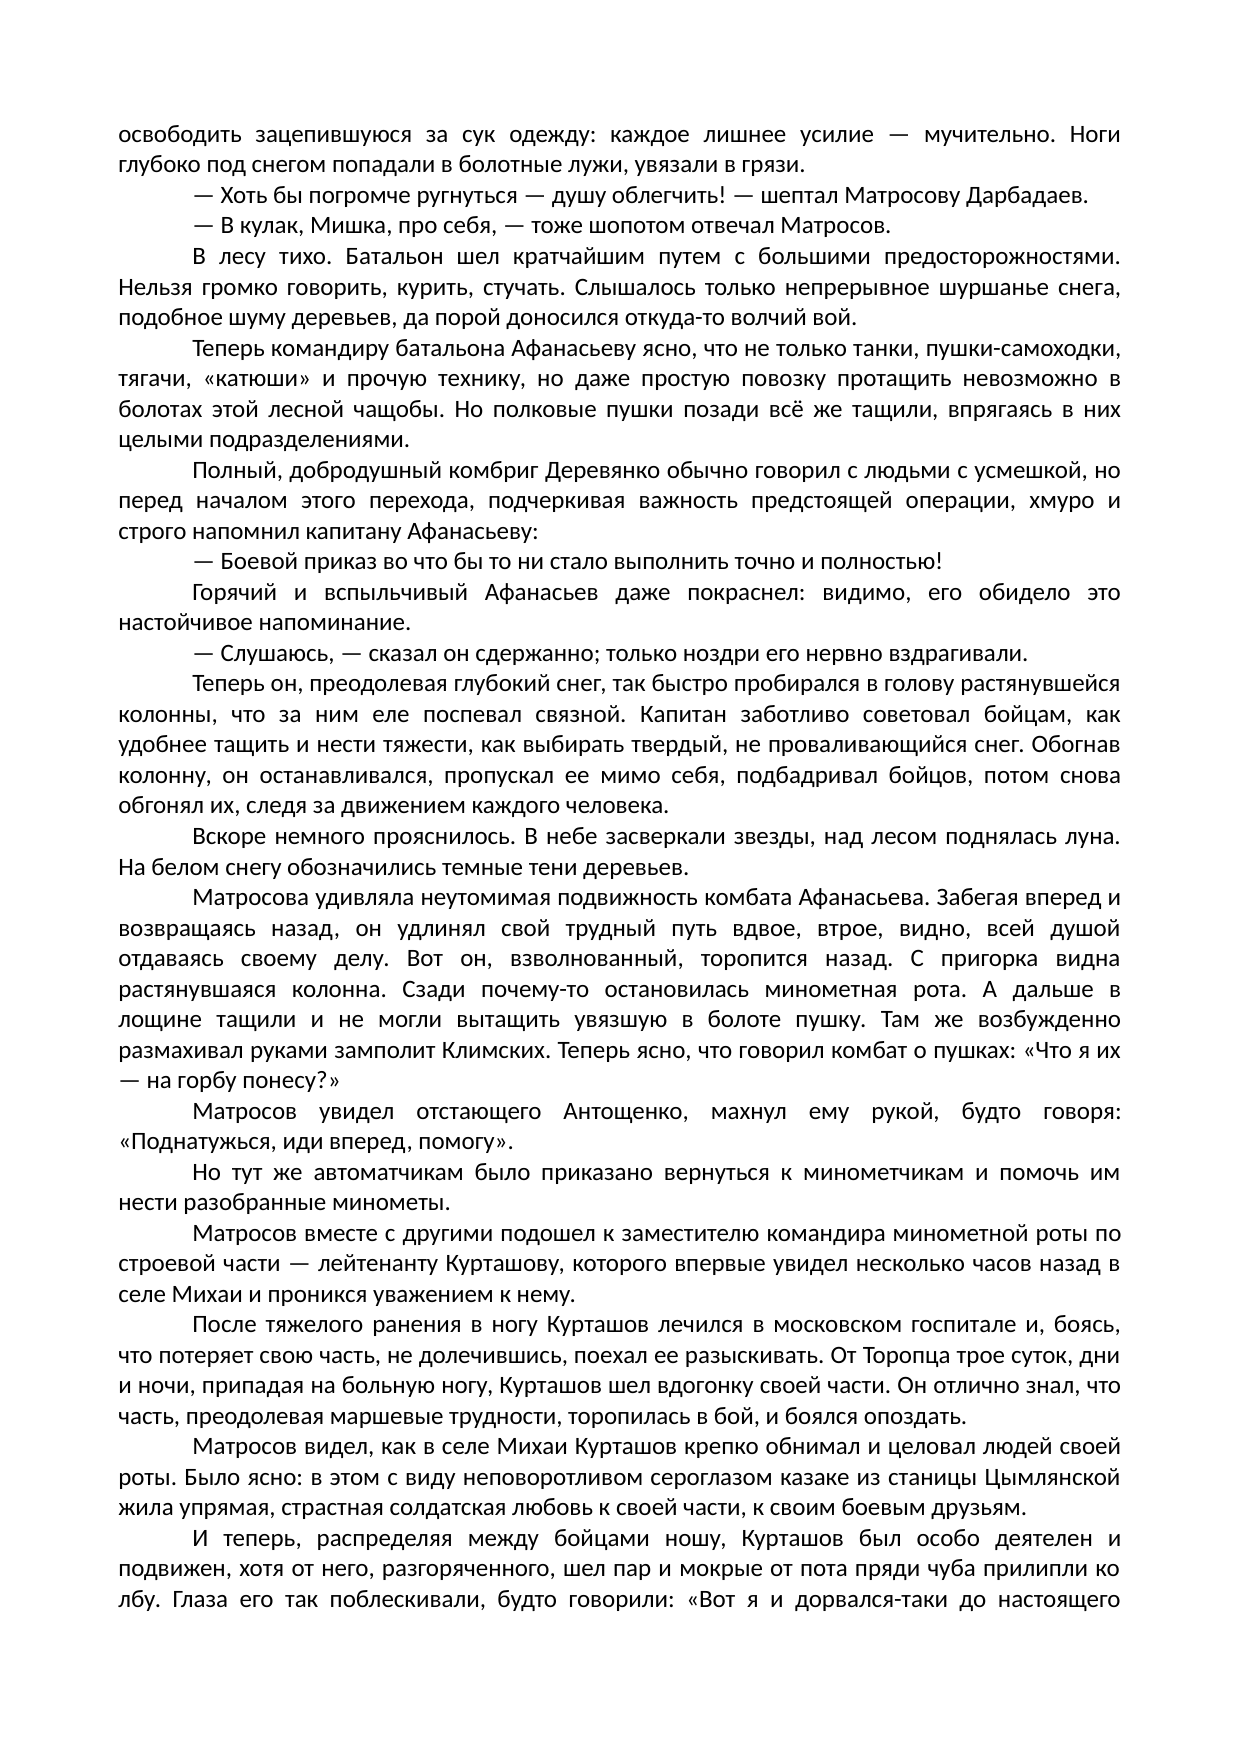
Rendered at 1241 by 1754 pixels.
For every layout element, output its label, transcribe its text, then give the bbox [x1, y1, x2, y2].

text После тяжелого ранения в ногу Курташов лечился в московском госпитале и, боясь, что потеряет свою часть, не долечившись, поехал ее разыскивать. От Торопца трое суток, дни и ночи, припадая на больную ногу, Курташов шел вдогонку своей части. Он отлично знал, что часть, преодолевая маршевые трудности, торопилась в бой, и боялся опоздать. [118, 1308, 1122, 1431]
text Теперь командиру батальона Афанасьеву ясно, что не только танки, пушки-самоходки, тягачи, «катюши» и прочую технику, но даже простую повозку протащить невозможно в болотах этой лесной чащобы. Но полковые пушки позади всё же тащили, впрягаясь в них целыми подразделениями. [118, 332, 1122, 454]
text Горячий и вспыльчивый Афанасьев даже покраснел: видимо, его обидело это настойчивое напоминание. [118, 576, 1122, 637]
text Матросова удивляла неутомимая подвижность комбата Афанасьева. Забегая вперед и возвращаясь назад, он удлинял свой трудный путь вдвое, втрое, видно, всей душой отдаваясь своему делу. Вот он, взволнованный, торопится назад. С пригорка видна растянувшаяся колонна. Сзади почему-то остановилась минометная рота. А дальше в лощине тащили и не могли вытащить увязшую в болоте пушку. Там же возбужденно размахивал руками замполит Климских. Теперь ясно, что говорил комбат о пушках: «Что я их — на горбу понесу?» [118, 881, 1122, 1095]
text В лесу тихо. Батальон шел кратчайшим путем с большими предосторожностями. Нельзя громко говорить, курить, стучать. Слышалось только непрерывное шуршанье снега, подобное шуму деревьев, да порой доносился откуда-то волчий вой. [118, 240, 1122, 332]
text Матросов видел, как в селе Михаи Курташов крепко обнимал и целовал людей своей роты. Было ясно: в этом с виду неповоротливом сероглазом казаке из станицы Цымлянской жила упрямая, страстная солдатская любовь к своей части, к своим боевым друзьям. [118, 1431, 1122, 1522]
text Полный, добродушный комбриг Деревянко обычно говорил с людьми с усмешкой, но перед началом этого перехода, подчеркивая важность предстоящей операции, хмуро и строго напомнил капитану Афанасьеву: [118, 454, 1122, 545]
text — Боевой приказ во что бы то ни стало выполнить точно и полностью! [118, 545, 1122, 576]
text освободить зацепившуюся за сук одежду: каждое лишнее усилие — мучительно. Ноги глубоко под снегом попадали в болотные лужи, увязали в грязи. [118, 118, 1122, 179]
text Матросов увидел отстающего Антощенко, махнул ему рукой, будто говоря: «Поднатужься, иди вперед, помогу». [118, 1095, 1122, 1156]
text Теперь он, преодолевая глубокий снег, так быстро пробирался в голову растянувшейся колонны, что за ним еле поспевал связной. Капитан заботливо советовал бойцам, как удобнее тащить и нести тяжести, как выбирать твердый, не проваливающийся снег. Обогнав колонну, он останавливался, пропускал ее мимо себя, подбадривал бойцов, потом снова обгонял их, следя за движением каждого человека. [118, 667, 1122, 820]
text Но тут же автоматчикам было приказано вернуться к минометчикам и помочь им нести разобранные минометы. [118, 1156, 1122, 1217]
text — Хоть бы погромче ругнуться — душу облегчить! — шептал Матросову Дарбадаев. [118, 179, 1122, 210]
text Матросов вместе с другими подошел к заместителю командира минометной роты по строевой части — лейтенанту Курташову, которого впервые увидел несколько часов назад в селе Михаи и проникся уважением к нему. [118, 1217, 1122, 1308]
text Вскоре немного прояснилось. В небе засверкали звезды, над лесом поднялась луна. На белом снегу обозначились темные тени деревьев. [118, 820, 1122, 881]
text — Слушаюсь, — сказал он сдержанно; только ноздри его нервно вздрагивали. [118, 637, 1122, 667]
text — В кулак, Мишка, про себя, — тоже шопотом отвечал Матросов. [118, 210, 1122, 240]
text И теперь, распределяя между бойцами ношу, Курташов был особо деятелен и подвижен, хотя от него, разгоряченного, шел пар и мокрые от пота пряди чуба прилипли ко лбу. Глаза его так поблескивали, будто говорили: «Вот я и дорвался-таки до настоящего [118, 1522, 1122, 1614]
